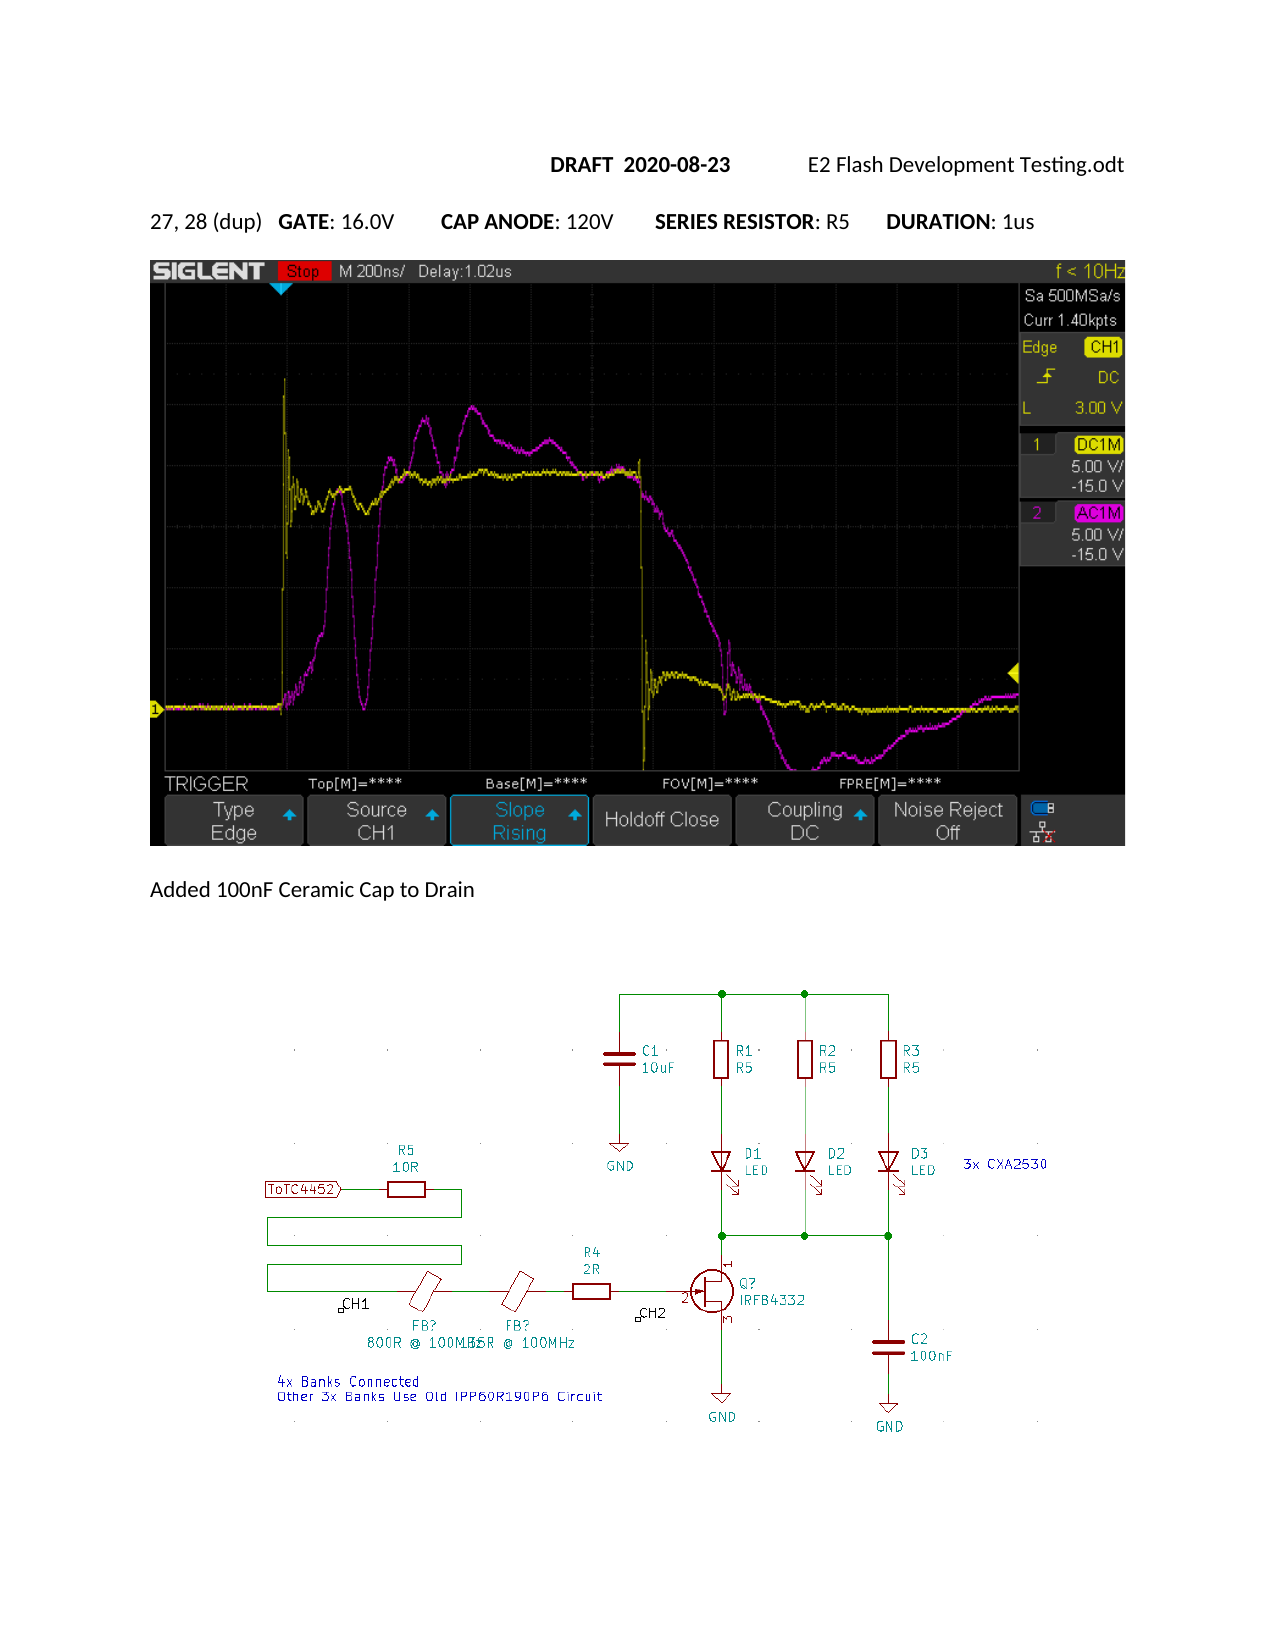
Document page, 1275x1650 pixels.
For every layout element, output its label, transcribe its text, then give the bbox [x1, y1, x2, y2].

text 27, 28 (dup) GATE: 16.0V CAP ANODE: 120V SERIES RESISTOR: R5 DURATION: 1us [150, 207, 1125, 236]
text Added 100nF Ceramic Cap to Drain [150, 846, 1125, 903]
picture [213, 980, 1062, 1434]
picture [452, 797, 587, 844]
picture [150, 260, 1125, 846]
